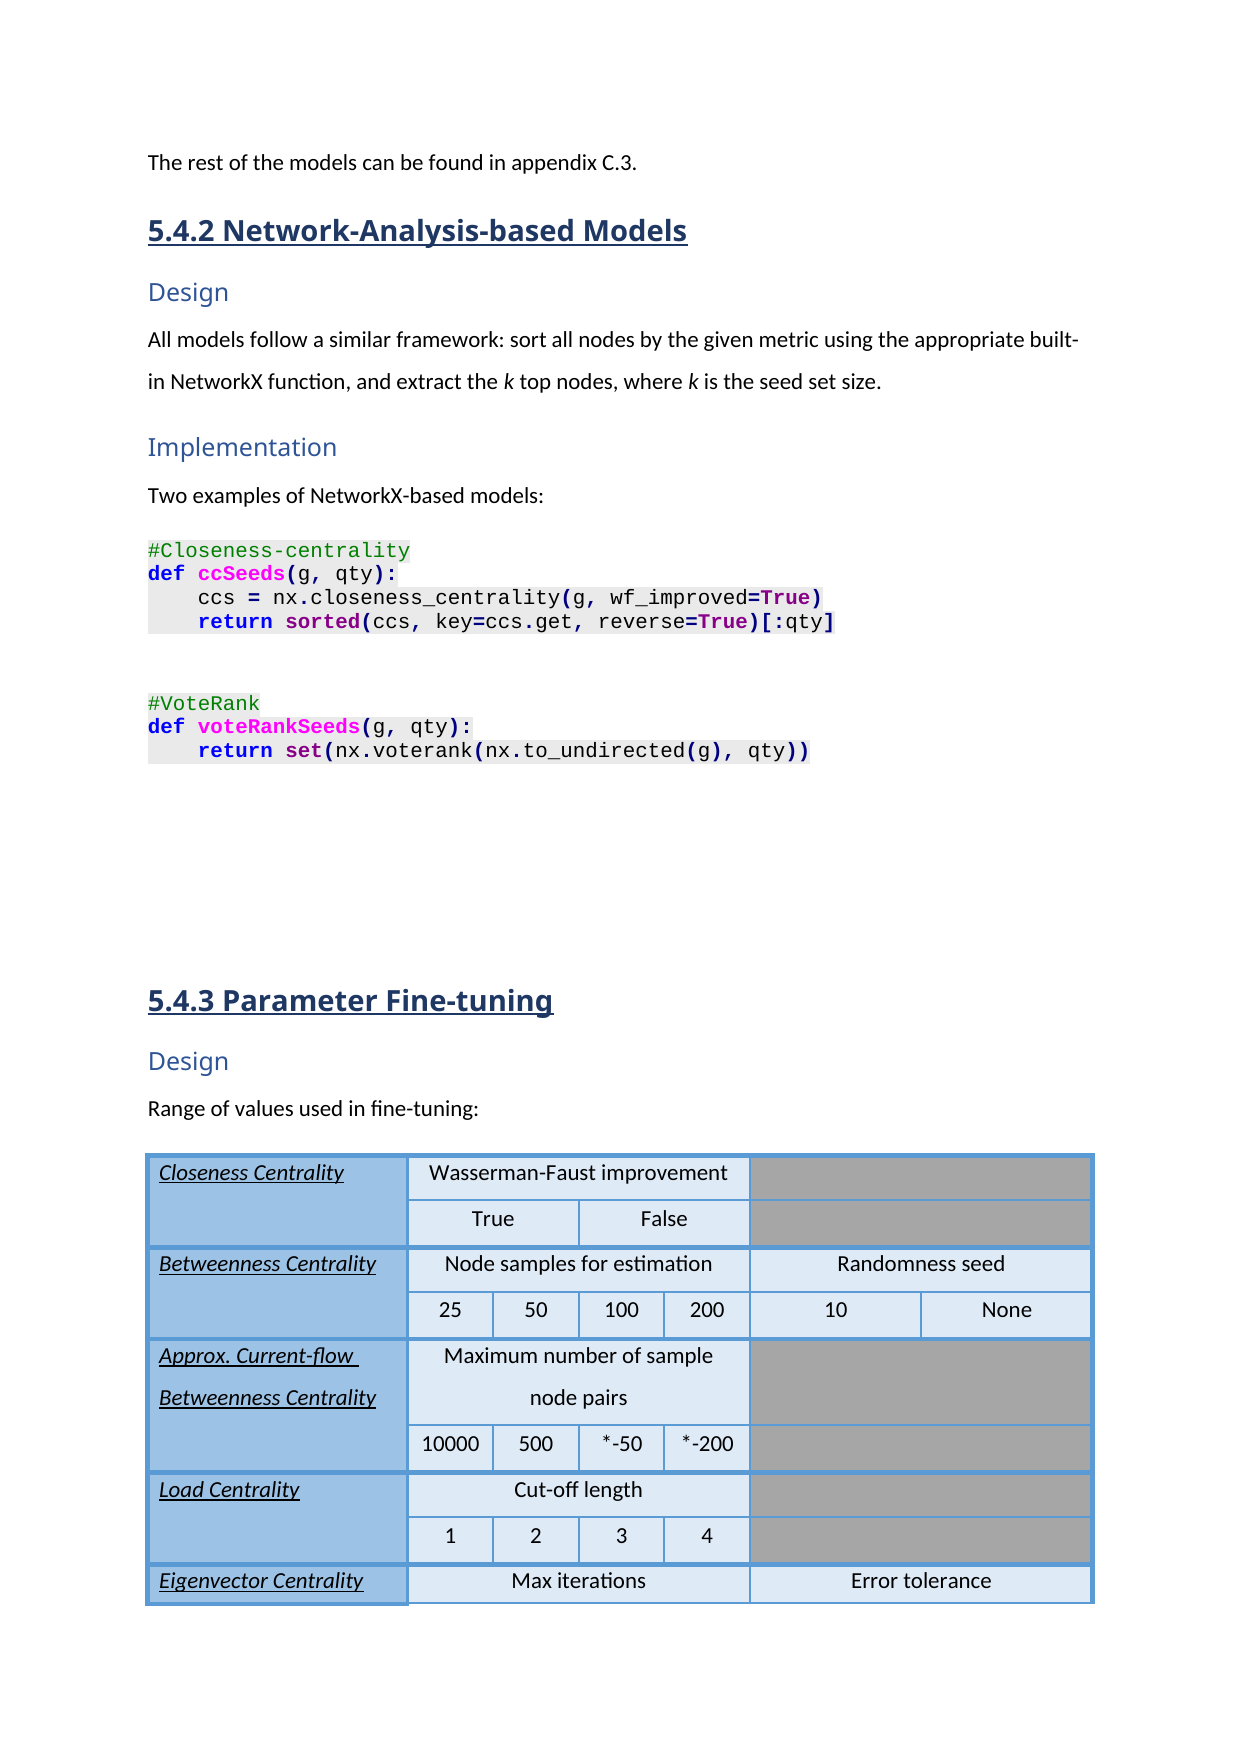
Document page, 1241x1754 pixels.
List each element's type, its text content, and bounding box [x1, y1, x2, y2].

table_cell Error tolerance [751, 1567, 1090, 1602]
text #Closeness-centrality [148, 540, 1092, 563]
text return set(nx.voterank(nx.to_undirected(g), qty)) [148, 740, 1092, 764]
table_cell 4 [665, 1518, 749, 1562]
table_cell Approx. Current-flow Betweenness Centrality [150, 1341, 406, 1470]
table_cell False [580, 1201, 749, 1245]
table_cell [751, 1475, 1090, 1516]
table_cell 10 [751, 1293, 920, 1337]
table_cell 100 [580, 1293, 663, 1337]
table_cell 2 [494, 1518, 578, 1562]
table_cell [751, 1518, 1090, 1562]
table_cell 50 [494, 1293, 578, 1337]
table_cell [751, 1341, 1090, 1424]
table_cell 500 [494, 1426, 578, 1470]
table_cell Maximum number of sample node pairs [409, 1341, 749, 1424]
text All models follow a similar framework: sort all nodes by the given metric using the appropriate built-in NetworkX function, and extract the k top nodes, where k is the seed set size. [148, 325, 1092, 395]
text The rest of the models can be found in appendix C.3. [148, 148, 1092, 176]
text return sorted(ccs, key=ccs.get, reverse=True)[:qty] [148, 611, 1092, 634]
text #VoteRank [148, 693, 1092, 717]
table_cell 25 [409, 1293, 492, 1337]
table_cell Randomness seed [751, 1250, 1090, 1291]
table_cell 1 [409, 1518, 492, 1562]
subtitle Implementation [148, 430, 1092, 464]
table_cell Betweenness Centrality [150, 1250, 406, 1337]
table_cell Node samples for estimation [409, 1250, 749, 1291]
table_header Wasserman-Faust improvement [409, 1158, 749, 1199]
table_cell Cut-off length [409, 1475, 749, 1516]
subtitle 5.4.3 Parameter Fine-tuning [148, 980, 1092, 1019]
table_cell *-200 [665, 1426, 749, 1470]
table_cell [751, 1426, 1090, 1470]
table_cell Eigenvector Centrality [150, 1567, 406, 1602]
table_cell Max iterations [409, 1567, 749, 1602]
text Range of values used in fine-tuning: [148, 1094, 1092, 1123]
table_header Closeness Centrality [150, 1158, 406, 1245]
table_cell None [922, 1293, 1090, 1337]
text Two examples of NetworkX-based models: [148, 481, 1092, 509]
subtitle Design [148, 1043, 1092, 1078]
subtitle 5.4.2 Network-Analysis-based Models [148, 211, 1092, 250]
table_cell 3 [580, 1518, 663, 1562]
text def ccSeeds(g, qty): [148, 563, 1092, 587]
text def voteRankSeeds(g, qty): [148, 717, 1092, 740]
subtitle Design [148, 274, 1092, 308]
table_cell *-50 [580, 1426, 663, 1470]
table_cell 200 [665, 1293, 749, 1337]
table_cell [751, 1201, 1090, 1245]
table_cell True [409, 1201, 578, 1245]
text ccs = nx.closeness_centrality(g, wf_improved=True) [148, 587, 1092, 611]
table_cell Load Centrality [150, 1475, 406, 1562]
table_header [751, 1158, 1090, 1199]
table_cell 10000 [409, 1426, 492, 1470]
